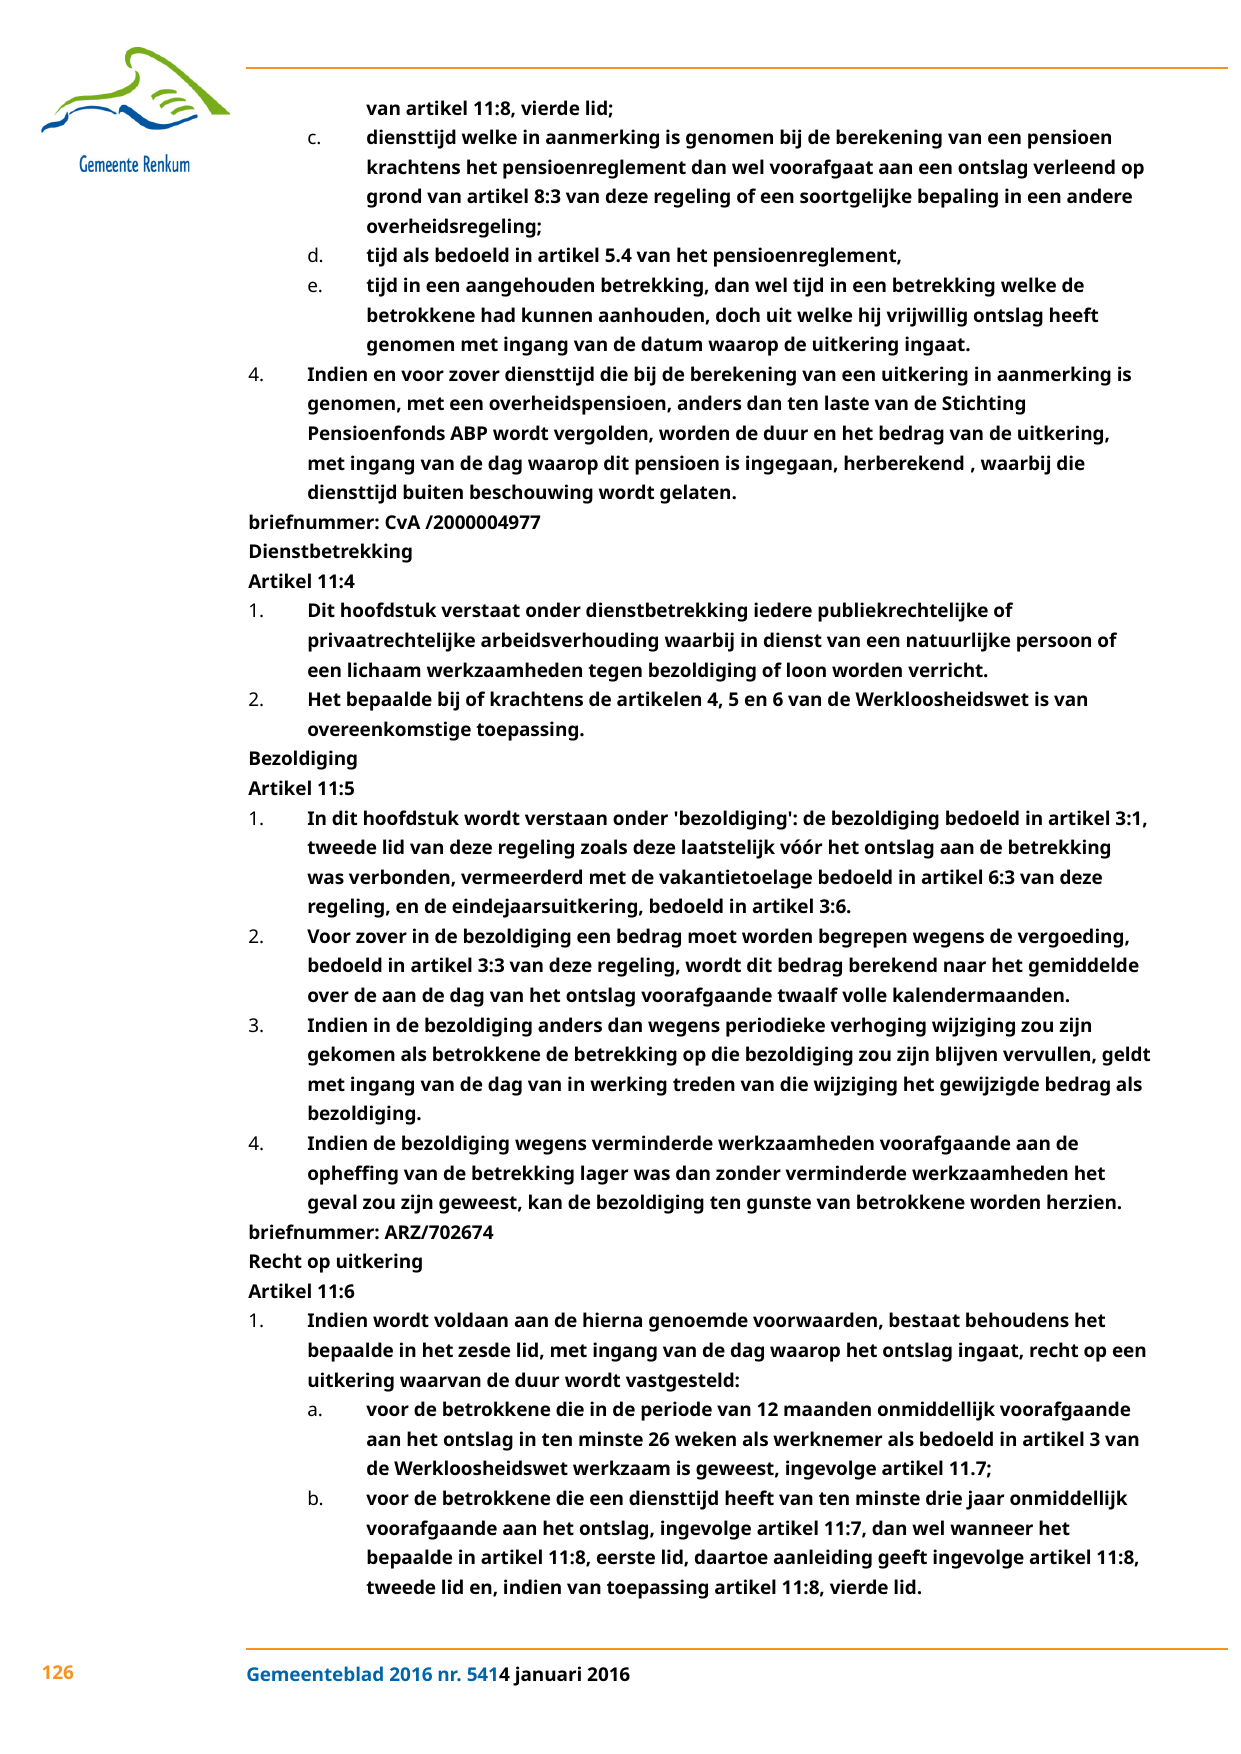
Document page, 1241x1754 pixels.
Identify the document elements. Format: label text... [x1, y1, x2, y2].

text Bezoldiging [248, 746, 1152, 771]
list Indien wordt voldaan aan de hierna genoemde voorwaarden, bestaat behoudens het bepaalde in het zesde lid, met ingang van de dag waarop het ontslag ingaat, recht op een uitkering waarvan de duur wordt vastgesteld: [248, 1308, 1152, 1393]
list Indien in de bezoldiging anders dan wegens periodieke verhoging wijziging zou zijn gekomen als betrokkene de betrekking op die bezoldiging zou zijn blijven vervullen, geldt met ingang van de dag van in werking treden van die wijziging het gewijzigde bedrag als bezoldiging. [248, 1012, 1152, 1126]
list tijd als bedoeld in artikel 5.4 van het pensioenreglement, [307, 243, 1152, 268]
list voor de betrokkene die in de periode van 12 maanden onmiddellijk voorafgaande aan het ontslag in ten minste 26 weken als werknemer als bedoeld in artikel 3 van de Werkloosheidswet werkzaam is geweest, ingevolge artikel 11.7; [307, 1396, 1152, 1481]
text briefnummer: ARZ/702674 [248, 1219, 1152, 1245]
list diensttijd welke in aanmerking is genomen bij de berekening van een pensioen krachtens het pensioenreglement dan wel voorafgaat aan een ontslag verleend op grond van artikel 8:3 van deze regeling of een soortgelijke bepaling in een andere overheidsregeling; [307, 124, 1152, 239]
text Artikel 11:4 [248, 568, 1152, 594]
list In dit hoofdstuk wordt verstaan onder 'bezoldiging': de bezoldiging bedoeld in artikel 3:1, tweede lid van deze regeling zoals deze laatstelijk vóór het ontslag aan de betrekking was verbonden, vermeerderd met de vakantietoelage bedoeld in artikel 6:3 van deze regeling, en de eindejaarsuitkering, bedoeld in artikel 3:6. [248, 805, 1152, 919]
text Artikel 11:5 [248, 775, 1152, 801]
list Voor zover in de bezoldiging een bedrag moet worden begrepen wegens de vergoeding, bedoeld in artikel 3:3 van deze regeling, wordt dit bedrag berekend naar het gemiddelde over de aan de dag van het ontslag voorafgaande twaalf volle kalendermaanden. [248, 923, 1152, 1008]
list van artikel 11:8, vierde lid; [307, 95, 1152, 121]
list voor de betrokkene die een diensttijd heeft van ten minste drie jaar onmiddellijk voorafgaande aan het ontslag, ingevolge artikel 11:7, dan wel wanneer het bepaalde in artikel 11:8, eerste lid, daartoe aanleiding geeft ingevolge artikel 11:8, tweede lid en, indien van toepassing artikel 11:8, vierde lid. [307, 1485, 1152, 1600]
text Recht op uitkering [248, 1248, 1152, 1274]
text Dienstbetrekking [248, 538, 1152, 564]
list Het bepaalde bij of krachtens de artikelen 4, 5 en 6 van de Werkloosheidswet is van overeenkomstige toepassing. [248, 686, 1152, 742]
text briefnummer: CvA /2000004977 [248, 509, 1152, 535]
list Dit hoofdstuk verstaat onder dienstbetrekking iedere publiekrechtelijke of privaatrechtelijke arbeidsverhouding waarbij in dienst van een natuurlijke persoon of een lichaam werkzaamheden tegen bezoldiging of loon worden verricht. [248, 598, 1152, 683]
list Indien de bezoldiging wegens verminderde werkzaamheden voorafgaande aan de opheffing van de betrekking lager was dan zonder verminderde werkzaamheden het geval zou zijn geweest, kan de bezoldiging ten gunste van betrokkene worden herzien. [248, 1130, 1152, 1215]
list tijd in een aangehouden betrekking, dan wel tijd in een betrekking welke de betrokkene had kunnen aanhouden, doch uit welke hij vrijwillig ontslag heeft genomen met ingang van de datum waarop de uitkering ingaat. [307, 272, 1152, 357]
text Artikel 11:6 [248, 1278, 1152, 1304]
list Indien en voor zover diensttijd die bij de berekening van een uitkering in aanmerking is genomen, met een overheidspensioen, anders dan ten laste van de Stichting Pensioenfonds ABP wordt vergolden, worden de duur en het bedrag van de uitkering, met ingang van de dag waarop dit pensioen is ingegaan, herberekend , waarbij die diensttijd buiten beschouwing wordt gelaten. [248, 361, 1152, 505]
picture [41, 47, 231, 172]
